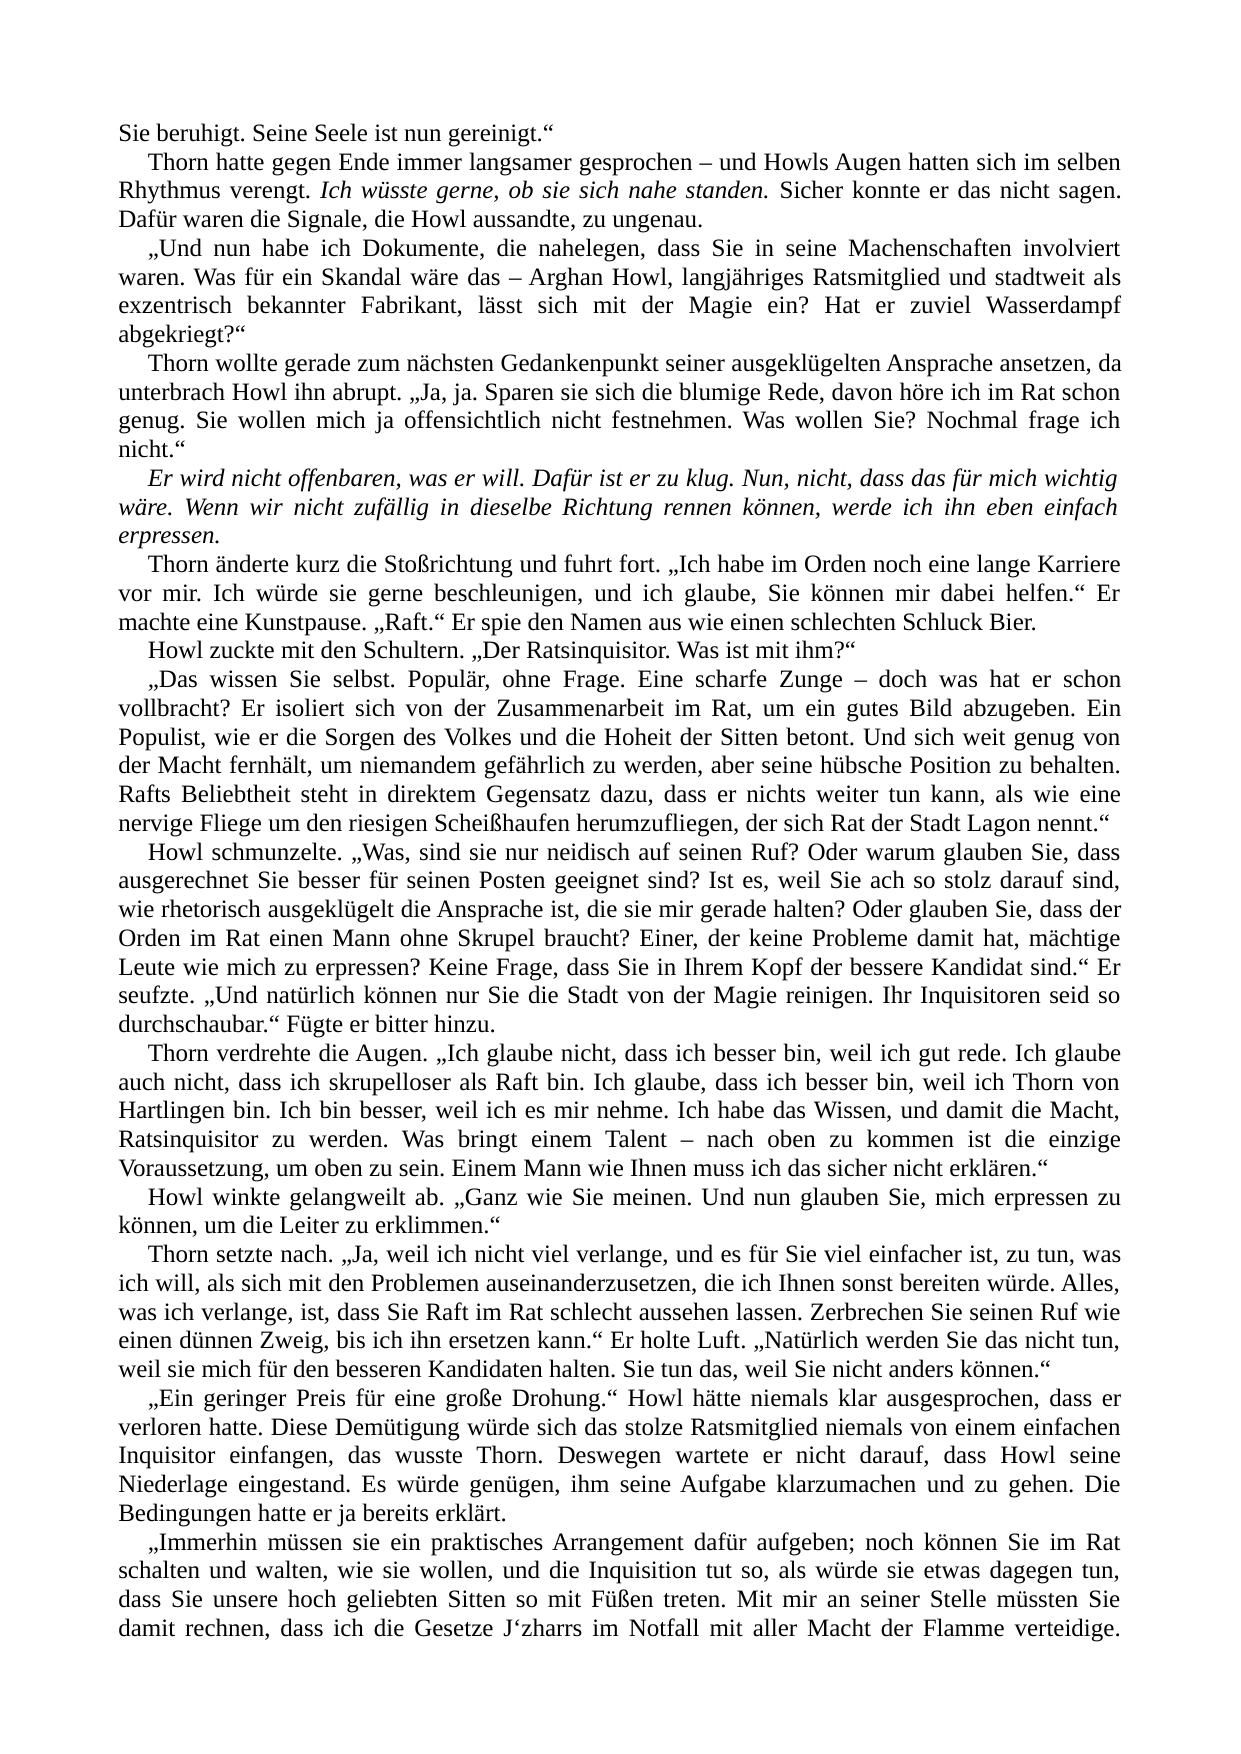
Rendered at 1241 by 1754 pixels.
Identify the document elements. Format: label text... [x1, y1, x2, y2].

text Thorn wollte gerade zum nächsten Gedankenpunkt seiner ausgeklügelten Ansprache ansetzen, da unterbrach Howl ihn abrupt. „Ja, ja. Sparen sie sich die blumige Rede, davon höre ich im Rat schon genug. Sie wollen mich ja offensichtlich nicht festnehmen. Was wollen Sie? Nochmal frage ich nicht.“ [118, 348, 1122, 463]
text Howl schmunzelte. „Was, sind sie nur neidisch auf seinen Ruf? Oder warum glauben Sie, dass ausgerechnet Sie besser für seinen Posten geeignet sind? Ist es, weil Sie ach so stolz darauf sind, wie rhetorisch ausgeklügelt die Ansprache ist, die sie mir gerade halten? Oder glauben Sie, dass der Orden im Rat einen Mann ohne Skrupel braucht? Einer, der keine Probleme damit hat, mächtige Leute wie mich zu erpressen? Keine Frage, dass Sie in Ihrem Kopf der bessere Kandidat sind.“ Er seufzte. „Und natürlich können nur Sie die Stadt von der Magie reinigen. Ihr Inquisitoren seid so durchschaubar.“ Fügte er bitter hinzu. [118, 837, 1122, 1038]
text Sie beruhigt. Seine Seele ist nun gereinigt.“ [118, 118, 1122, 147]
text „Das wissen Sie selbst. Populär, ohne Frage. Eine scharfe Zunge – doch was hat er schon vollbracht? Er isoliert sich von der Zusammenarbeit im Rat, um ein gutes Bild abzugeben. Ein Populist, wie er die Sorgen des Volkes und die Hoheit der Sitten betont. Und sich weit genug von der Macht fernhält, um niemandem gefährlich zu werden, aber seine hübsche Position zu behalten. Rafts Beliebtheit steht in direktem Gegensatz dazu, dass er nichts weiter tun kann, als wie eine nervige Fliege um den riesigen Scheißhaufen herumzufliegen, der sich Rat der Stadt Lagon nennt.“ [118, 664, 1122, 837]
text „Und nun habe ich Dokumente, die nahelegen, dass Sie in seine Machenschaften involviert waren. Was für ein Skandal wäre das – Arghan Howl, langjähriges Ratsmitglied und stadtweit als exzentrisch bekannter Fabrikant, lässt sich mit der Magie ein? Hat er zuviel Wasserdampf abgekriegt?“ [118, 233, 1122, 348]
text Er wird nicht offenbaren, was er will. Dafür ist er zu klug. Nun, nicht, dass das für mich wichtig wäre. Wenn wir nicht zufällig in dieselbe Richtung rennen können, werde ich ihn eben einfach erpressen. [118, 463, 1122, 549]
text Thorn verdrehte die Augen. „Ich glaube nicht, dass ich besser bin, weil ich gut rede. Ich glaube auch nicht, dass ich skrupelloser als Raft bin. Ich glaube, dass ich besser bin, weil ich Thorn von Hartlingen bin. Ich bin besser, weil ich es mir nehme. Ich habe das Wissen, und damit die Macht, Ratsinquisitor zu werden. Was bringt einem Talent – nach oben zu kommen ist die einzige Voraussetzung, um oben zu sein. Einem Mann wie Ihnen muss ich das sicher nicht erklären.“ [118, 1038, 1122, 1182]
text Thorn änderte kurz die Stoßrichtung und fuhrt fort. „Ich habe im Orden noch eine lange Karriere vor mir. Ich würde sie gerne beschleunigen, und ich glaube, Sie können mir dabei helfen.“ Er machte eine Kunstpause. „Raft.“ Er spie den Namen aus wie einen schlechten Schluck Bier. [118, 549, 1122, 636]
text Thorn setzte nach. „Ja, weil ich nicht viel verlange, und es für Sie viel einfacher ist, zu tun, was ich will, als sich mit den Problemen auseinanderzusetzen, die ich Ihnen sonst bereiten würde. Alles, was ich verlange, ist, dass Sie Raft im Rat schlecht aussehen lassen. Zerbrechen Sie seinen Ruf wie einen dünnen Zweig, bis ich ihn ersetzen kann.“ Er holte Luft. „Natürlich werden Sie das nicht tun, weil sie mich für den besseren Kandidaten halten. Sie tun das, weil Sie nicht anders können.“ [118, 1239, 1122, 1383]
text Thorn hatte gegen Ende immer langsamer gesprochen – und Howls Augen hatten sich im selben Rhythmus verengt. Ich wüsste gerne, ob sie sich nahe standen. Sicher konnte er das nicht sagen. Dafür waren die Signale, die Howl aussandte, zu ungenau. [118, 147, 1122, 233]
text „Ein geringer Preis für eine große Drohung.“ Howl hätte niemals klar ausgesprochen, dass er verloren hatte. Diese Demütigung würde sich das stolze Ratsmitglied niemals von einem einfachen Inquisitor einfangen, das wusste Thorn. Deswegen wartete er nicht darauf, dass Howl seine Niederlage eingestand. Es würde genügen, ihm seine Aufgabe klarzumachen und zu gehen. Die Bedingungen hatte er ja bereits erklärt. [118, 1383, 1122, 1527]
text „Immerhin müssen sie ein praktisches Arrangement dafür aufgeben; noch können Sie im Rat schalten und walten, wie sie wollen, und die Inquisition tut so, als würde sie etwas dagegen tun, dass Sie unsere hoch geliebten Sitten so mit Füßen treten. Mit mir an seiner Stelle müssten Sie damit rechnen, dass ich die Gesetze J‘zharrs im Notfall mit aller Macht der Flamme verteidige. [118, 1527, 1122, 1642]
text Howl winkte gelangweilt ab. „Ganz wie Sie meinen. Und nun glauben Sie, mich erpressen zu können, um die Leiter zu erklimmen.“ [118, 1182, 1122, 1239]
text Howl zuckte mit den Schultern. „Der Ratsinquisitor. Was ist mit ihm?“ [118, 636, 1122, 664]
